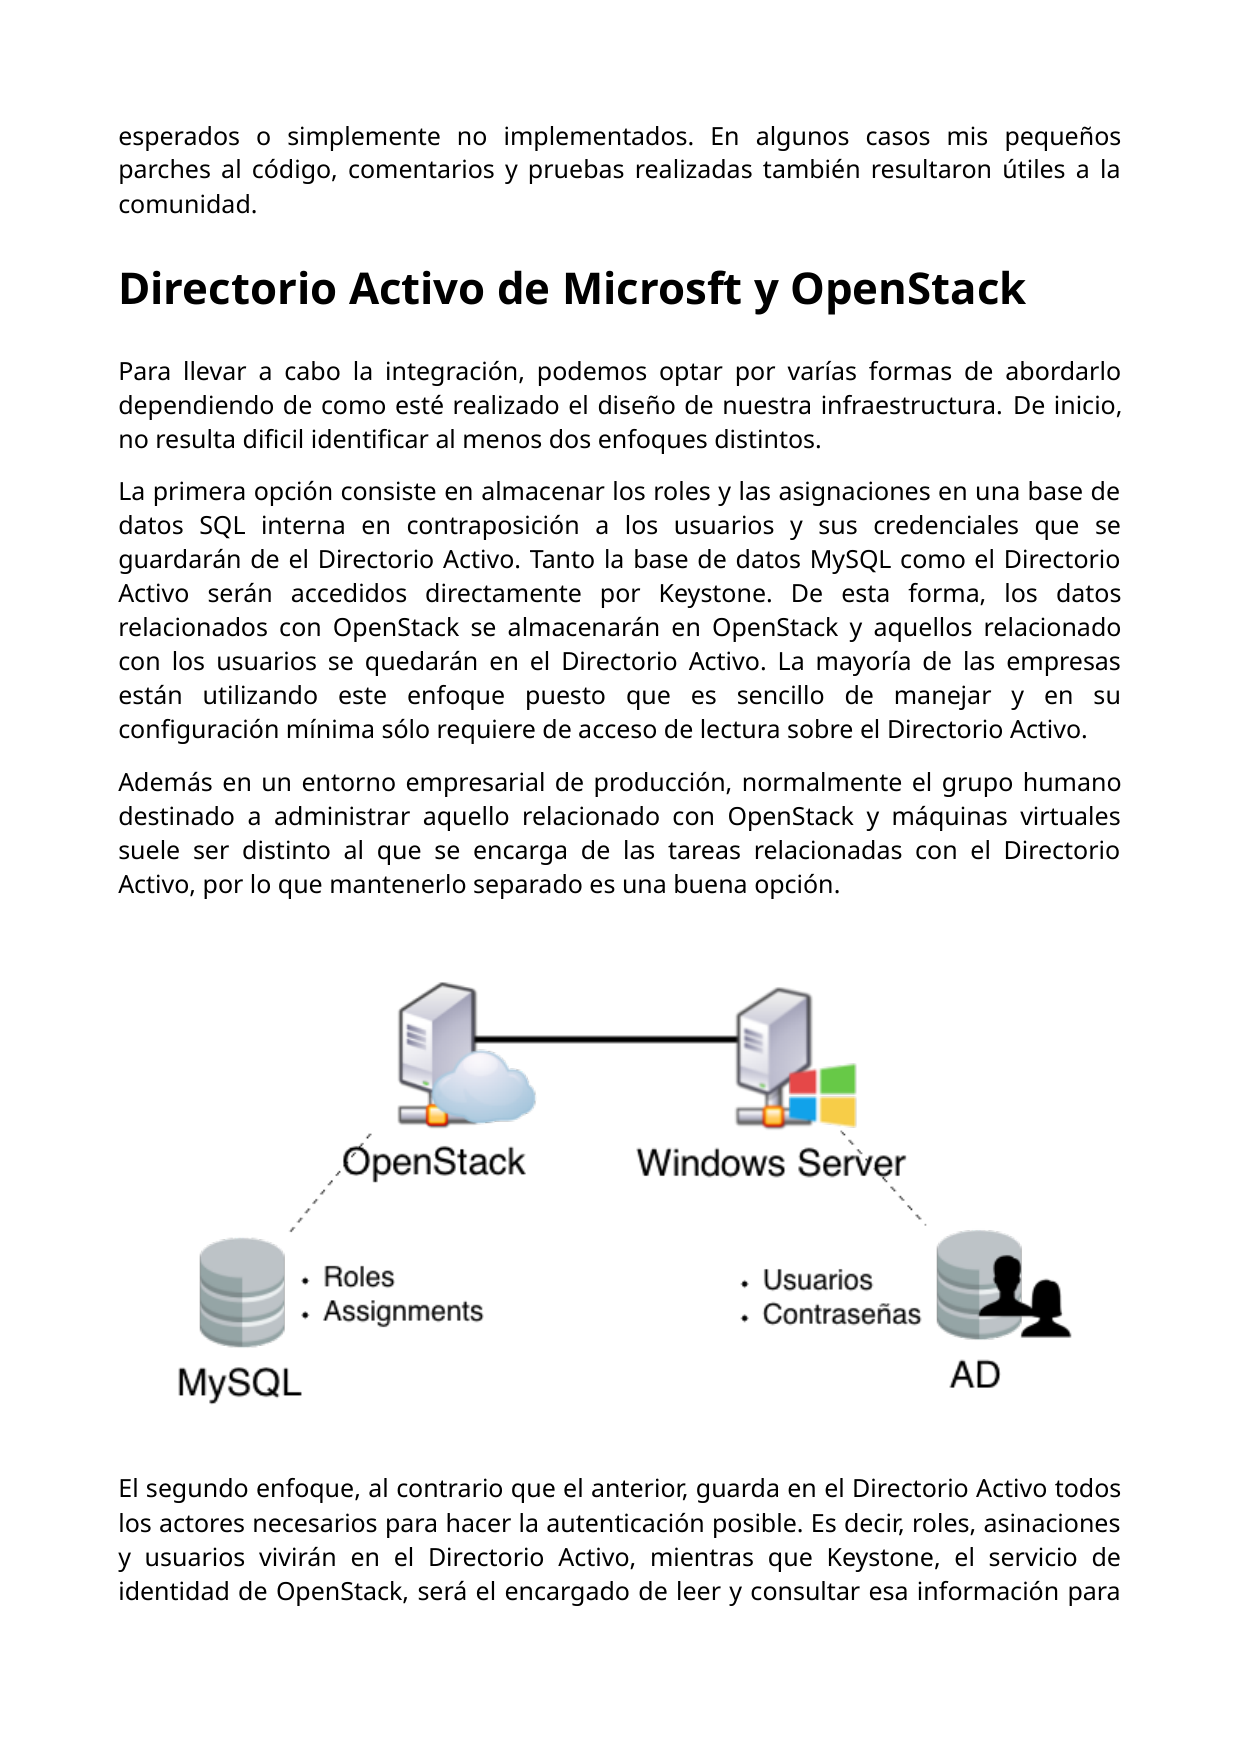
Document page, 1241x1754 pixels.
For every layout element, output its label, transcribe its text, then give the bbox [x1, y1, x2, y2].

text El segundo enfoque, al contrario que el anterior, guarda en el Directorio Activo todos los actores necesarios para hacer la autenticación posible. Es decir, roles, asinaciones y usuarios vivirán en el Directorio Activo, mientras que Keystone, el servicio de identidad de OpenStack, será el encargado de leer y consultar esa información para [118, 1471, 1122, 1607]
text La primera opción consiste en almacenar los roles y las asignaciones en una base de datos SQL interna en contraposición a los usuarios y sus credenciales que se guardarán de el Directorio Activo. Tanto la base de datos MySQL como el Directorio Activo serán accedidos directamente por Keystone. De esta forma, los datos relacionados con OpenStack se almacenarán en OpenStack y aquellos relacionado con los usuarios se quedarán en el Directorio Activo. La mayoría de las empresas están utilizando este enfoque puesto que es sencillo de manejar y en su configuración mínima sólo requiere de acceso de lectura sobre el Directorio Activo. [118, 474, 1122, 746]
picture [177, 930, 1182, 1419]
text Para llevar a cabo la integración, podemos optar por varías formas de abordarlo dependiendo de como esté realizado el diseño de nuestra infraestructura. De inicio, no resulta dificil identificar al menos dos enfoques distintos. [118, 353, 1122, 456]
subtitle Directorio Activo de Microsft y OpenStack [118, 258, 1122, 317]
text esperados o simplemente no implementados. En algunos casos mis pequeños parches al código, comentarios y pruebas realizadas también resultaron útiles a la comunidad. [118, 118, 1122, 220]
text Además en un entorno empresarial de producción, normalmente el grupo humano destinado a administrar aquello relacionado con OpenStack y máquinas virtuales suele ser distinto al que se encarga de las tareas relacionadas con el Directorio Activo, por lo que mantenerlo separado es una buena opción. [118, 764, 1122, 900]
